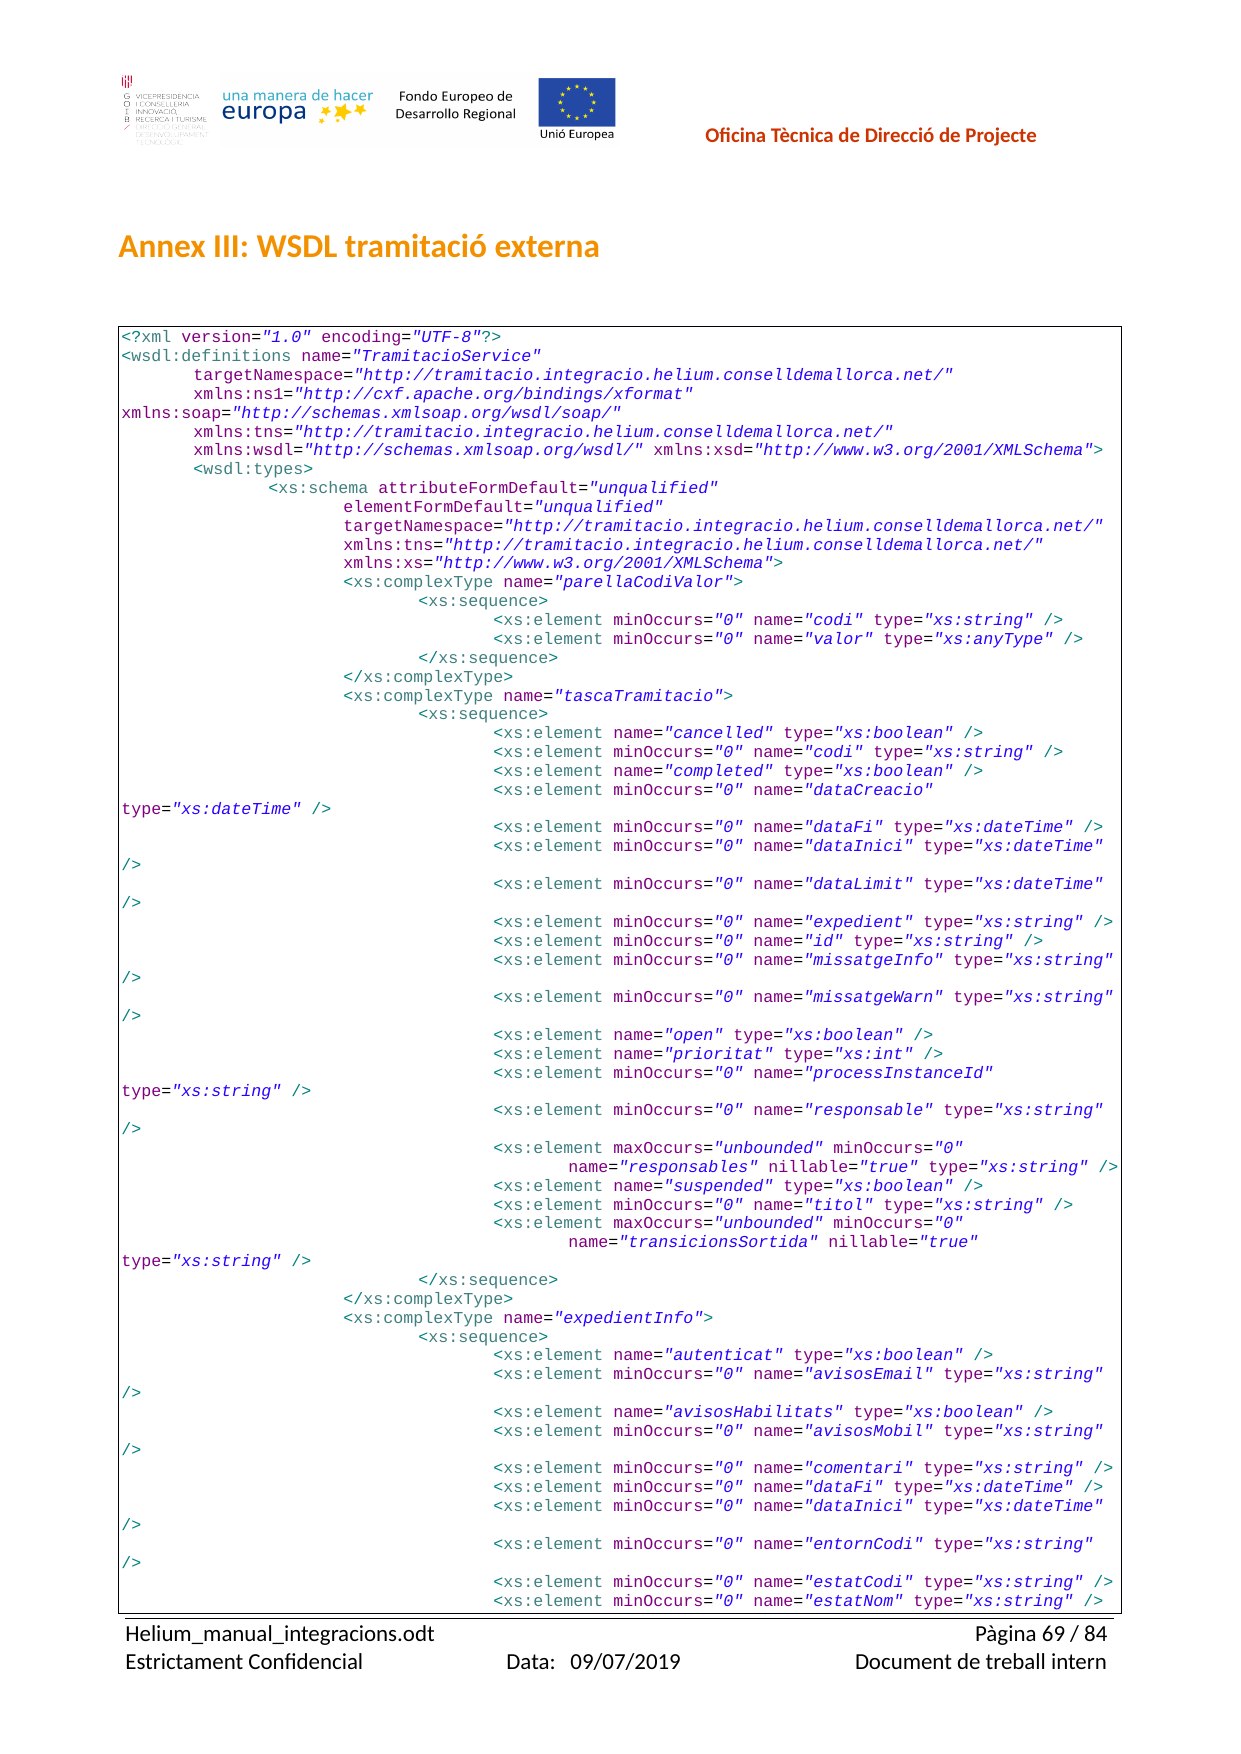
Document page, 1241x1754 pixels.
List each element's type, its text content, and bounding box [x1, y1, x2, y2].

text targetNamespace="http://tramitacio.integracio.helium.conselldemallorca.net/" [119, 363, 1121, 382]
text <xs:element name="autenticat" type="xs:boolean" /> [119, 1344, 1121, 1363]
text name="responsables" nillable="true" type="xs:string" /> [119, 1155, 1121, 1174]
text name="transicionsSortida" nillable="true" type="xs:string" /> [119, 1231, 1121, 1268]
text <xs:element maxOccurs="unbounded" minOccurs="0" [119, 1212, 1121, 1231]
text <xs:element minOccurs="0" name="avisosEmail" type="xs:string" /> [119, 1363, 1121, 1400]
text </xs:sequence> [119, 646, 1121, 665]
text <xs:element minOccurs="0" name="dataFi" type="xs:dateTime" /> [119, 1476, 1121, 1495]
text xmlns:xs="http://www.w3.org/2001/XMLSchema"> [119, 552, 1121, 571]
text <xs:element minOccurs="0" name="responsable" type="xs:string" /> [119, 1099, 1121, 1136]
text </xs:sequence> [119, 1268, 1121, 1287]
text <xs:element name="open" type="xs:boolean" /> [119, 1023, 1121, 1042]
text <xs:element minOccurs="0" name="dataCreacio" type="xs:dateTime" /> [119, 778, 1121, 816]
text <xs:element maxOccurs="unbounded" minOccurs="0" [119, 1136, 1121, 1155]
picture [118, 73, 213, 147]
text <xs:element minOccurs="0" name="dataLimit" type="xs:dateTime" /> [119, 872, 1121, 910]
text <xs:element minOccurs="0" name="dataFi" type="xs:dateTime" /> [119, 816, 1121, 835]
text <?xml version="1.0" encoding="UTF-8"?> [119, 327, 1121, 344]
text <wsdl:types> [119, 458, 1121, 477]
text <xs:element minOccurs="0" name="missatgeWarn" type="xs:string" /> [119, 986, 1121, 1023]
text xmlns:wsdl="http://schemas.xmlsoap.org/wsdl/" xmlns:xsd="http://www.w3.org/2001/XMLSchema"> [119, 439, 1121, 458]
text targetNamespace="http://tramitacio.integracio.helium.conselldemallorca.net/" [119, 514, 1121, 533]
text <xs:element minOccurs="0" name="valor" type="xs:anyType" /> [119, 627, 1121, 646]
text </xs:complexType> [119, 665, 1121, 684]
text <wsdl:definitions name="TramitacioService" [119, 344, 1121, 363]
text <xs:element name="completed" type="xs:boolean" /> [119, 759, 1121, 778]
text <xs:complexType name="expedientInfo"> [119, 1306, 1121, 1325]
text <xs:element minOccurs="0" name="dataInici" type="xs:dateTime" /> [119, 1495, 1121, 1532]
text <xs:sequence> [119, 703, 1121, 722]
text <xs:element minOccurs="0" name="comentari" type="xs:string" /> [119, 1457, 1121, 1476]
text <xs:element minOccurs="0" name="estatCodi" type="xs:string" /> [119, 1570, 1121, 1589]
text <xs:element minOccurs="0" name="entornCodi" type="xs:string" /> [119, 1532, 1121, 1570]
text <xs:element minOccurs="0" name="titol" type="xs:string" /> [119, 1193, 1121, 1212]
text xmlns:tns="http://tramitacio.integracio.helium.conselldemallorca.net/" [119, 420, 1121, 439]
text <xs:element name="prioritat" type="xs:int" /> [119, 1042, 1121, 1061]
text <xs:element minOccurs="0" name="estatNom" type="xs:string" /> [119, 1589, 1121, 1613]
text <xs:schema attributeFormDefault="unqualified" [119, 477, 1121, 495]
text <xs:element name="avisosHabilitats" type="xs:boolean" /> [119, 1400, 1121, 1419]
text elementFormDefault="unqualified" [119, 495, 1121, 514]
text <xs:complexType name="tascaTramitacio"> [119, 684, 1121, 703]
text <xs:element minOccurs="0" name="codi" type="xs:string" /> [119, 608, 1121, 627]
text <xs:element minOccurs="0" name="codi" type="xs:string" /> [119, 741, 1121, 759]
text </xs:complexType> [119, 1287, 1121, 1306]
text <xs:element minOccurs="0" name="processInstanceId" type="xs:string" /> [119, 1061, 1121, 1099]
text <xs:complexType name="parellaCodiValor"> [119, 571, 1121, 590]
subtitle Annex III: WSDL tramitació externa [118, 225, 1122, 266]
text <xs:sequence> [119, 1325, 1121, 1344]
text <xs:element minOccurs="0" name="missatgeInfo" type="xs:string" /> [119, 948, 1121, 986]
text <xs:element minOccurs="0" name="id" type="xs:string" /> [119, 929, 1121, 948]
text <xs:element name="cancelled" type="xs:boolean" /> [119, 722, 1121, 741]
text xmlns:ns1="http://cxf.apache.org/bindings/xformat" xmlns:soap="http://schemas.xmlsoap.org/wsdl/soap/" [119, 382, 1121, 420]
text <xs:element minOccurs="0" name="avisosMobil" type="xs:string" /> [119, 1419, 1121, 1457]
text <xs:element minOccurs="0" name="expedient" type="xs:string" /> [119, 910, 1121, 929]
text <xs:element name="suspended" type="xs:boolean" /> [119, 1174, 1121, 1193]
picture [219, 73, 621, 147]
text xmlns:tns="http://tramitacio.integracio.helium.conselldemallorca.net/" [119, 533, 1121, 552]
text <xs:element minOccurs="0" name="dataInici" type="xs:dateTime" /> [119, 835, 1121, 872]
text <xs:sequence> [119, 590, 1121, 608]
